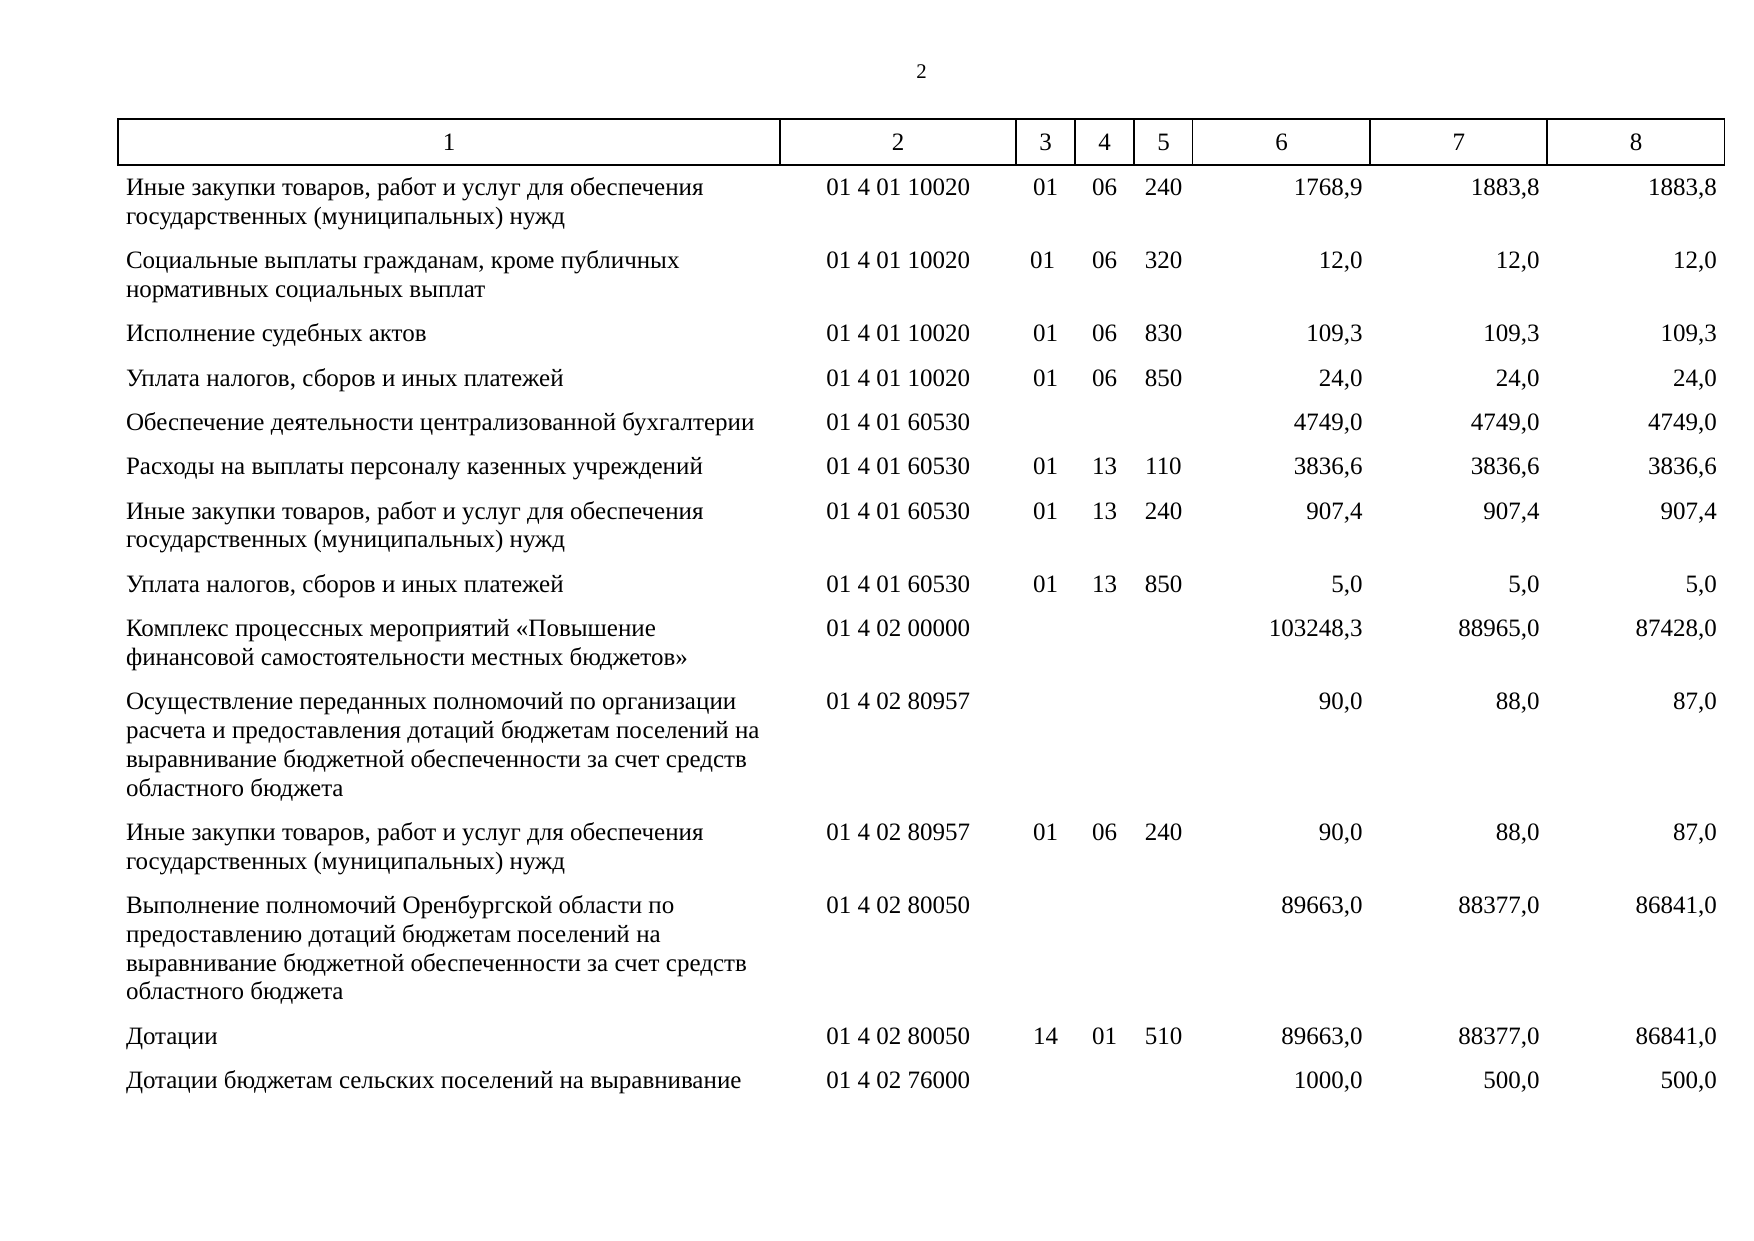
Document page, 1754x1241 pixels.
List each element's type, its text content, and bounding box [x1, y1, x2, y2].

table_header [781, 120, 1015, 164]
table_cell 13 [1075, 488, 1134, 561]
table_cell Уплата налогов, сборов и иных платежей [118, 561, 780, 605]
table_cell 500,0 [1370, 1057, 1547, 1102]
table_header 5 [1142, 128, 1185, 156]
table_cell 1000,0 [1193, 1057, 1370, 1102]
table_cell 850 [1134, 561, 1193, 605]
table_cell 01 [1016, 310, 1075, 355]
table_header [1193, 120, 1369, 164]
table_cell 12,0 [1370, 237, 1547, 310]
table_cell 06 [1075, 355, 1134, 399]
table_cell 1768,9 [1193, 166, 1370, 237]
table_cell 01 4 01 60530 [780, 444, 1016, 488]
table_cell [1016, 679, 1075, 809]
table_cell 88377,0 [1370, 1013, 1547, 1057]
table_cell 830 [1134, 310, 1193, 355]
table_cell [1134, 605, 1193, 678]
table_cell Выполнение полномочий Оренбургской области по предоставлению дотаций бюджетам поселений на выравнивание бюджетной обеспеченности за счет средств областного бюджета [118, 882, 780, 1013]
table_header [119, 120, 779, 164]
table_cell 5,0 [1193, 561, 1370, 605]
table_cell 87428,0 [1547, 605, 1724, 678]
table_cell 88,0 [1370, 809, 1547, 882]
table_header [1076, 120, 1133, 164]
table_cell 12,0 [1547, 237, 1724, 310]
table_cell 850 [1134, 355, 1193, 399]
table_cell [1134, 1057, 1193, 1102]
table_cell 3836,6 [1547, 444, 1724, 488]
table_cell 01 4 01 10020 [780, 237, 1016, 310]
table_cell Иные закупки товаров, работ и услуг для обеспечения государственных (муниципальных) нужд [118, 488, 780, 561]
table_cell 110 [1134, 444, 1193, 488]
table_cell Иные закупки товаров, работ и услуг для обеспечения государственных (муниципальных) нужд [118, 166, 780, 237]
table_cell 5,0 [1547, 561, 1724, 605]
table_cell 01 4 01 10020 [780, 355, 1016, 399]
table_cell 109,3 [1193, 310, 1370, 355]
table_header 3 [1024, 128, 1067, 156]
table_cell 510 [1134, 1013, 1193, 1057]
table_header [1135, 120, 1192, 164]
table_cell Иные закупки товаров, работ и услуг для обеспечения государственных (муниципальных) нужд [118, 809, 780, 882]
table_cell [1075, 1057, 1134, 1102]
table_header [1371, 120, 1546, 164]
table_cell 86841,0 [1547, 882, 1724, 1013]
table_cell 240 [1134, 166, 1193, 237]
table_header 8 [1555, 128, 1716, 156]
table_cell [1134, 679, 1193, 809]
table_cell 01 4 02 76000 [780, 1057, 1016, 1102]
table_cell 01 4 01 10020 [780, 310, 1016, 355]
table_cell 01 [1016, 809, 1075, 882]
table_cell 24,0 [1193, 355, 1370, 399]
table_cell Исполнение судебных актов [118, 310, 780, 355]
table_cell 13 [1075, 444, 1134, 488]
table_cell 01 [1016, 561, 1075, 605]
table_cell 12,0 [1193, 237, 1370, 310]
table_cell 01 [1075, 1013, 1134, 1057]
table_cell 88965,0 [1370, 605, 1547, 678]
table_cell 01 4 02 80957 [780, 679, 1016, 809]
table_cell 24,0 [1370, 355, 1547, 399]
table_cell 06 [1075, 166, 1134, 237]
table_cell 01 [1016, 488, 1075, 561]
table_header [1017, 120, 1074, 164]
table_cell [1075, 882, 1134, 1013]
table_cell [1016, 399, 1075, 443]
table_cell 87,0 [1547, 679, 1724, 809]
table_cell 89663,0 [1193, 1013, 1370, 1057]
table_cell 1883,8 [1370, 166, 1547, 237]
table_cell 01 [1016, 444, 1075, 488]
table_cell 907,4 [1547, 488, 1724, 561]
table_cell 13 [1075, 561, 1134, 605]
table_cell 01 4 01 60530 [780, 488, 1016, 561]
table_cell 01 [1016, 237, 1075, 310]
table_cell 240 [1134, 488, 1193, 561]
table_cell 14 [1016, 1013, 1075, 1057]
table_cell Социальные выплаты гражданам, кроме публичных нормативных социальных выплат [118, 237, 780, 310]
table_cell 907,4 [1370, 488, 1547, 561]
table_cell 88377,0 [1370, 882, 1547, 1013]
table_cell 01 4 02 80957 [780, 809, 1016, 882]
table_cell 907,4 [1193, 488, 1370, 561]
table_cell 4749,0 [1193, 399, 1370, 443]
table_cell 3836,6 [1370, 444, 1547, 488]
table_cell [1134, 399, 1193, 443]
table_cell 86841,0 [1547, 1013, 1724, 1057]
table_cell 109,3 [1370, 310, 1547, 355]
table_cell 90,0 [1193, 679, 1370, 809]
table_cell 500,0 [1547, 1057, 1724, 1102]
table_cell 1883,8 [1547, 166, 1724, 237]
table_cell 01 4 02 00000 [780, 605, 1016, 678]
table_cell 320 [1134, 237, 1193, 310]
table_cell 89663,0 [1193, 882, 1370, 1013]
table_header 1 [126, 128, 772, 156]
table_cell [1134, 882, 1193, 1013]
table_cell 4749,0 [1370, 399, 1547, 443]
table_cell 109,3 [1547, 310, 1724, 355]
table_cell Обеспечение деятельности централизованной бухгалтерии [118, 399, 780, 443]
table_cell 01 4 02 80050 [780, 1013, 1016, 1057]
table_cell 01 [1016, 355, 1075, 399]
table_cell Уплата налогов, сборов и иных платежей [118, 355, 780, 399]
table_header 6 [1201, 128, 1362, 156]
table_cell 06 [1075, 310, 1134, 355]
table_cell 90,0 [1193, 809, 1370, 882]
table_header [1548, 120, 1724, 164]
table_cell Расходы на выплаты персоналу казенных учреждений [118, 444, 780, 488]
table_header 7 [1378, 128, 1539, 156]
table_cell 24,0 [1547, 355, 1724, 399]
table_cell [1016, 1057, 1075, 1102]
table_cell 01 4 01 60530 [780, 561, 1016, 605]
table_cell [1075, 605, 1134, 678]
table_cell [1075, 679, 1134, 809]
table_header 4 [1083, 128, 1126, 156]
table_cell 87,0 [1547, 809, 1724, 882]
table_cell 88,0 [1370, 679, 1547, 809]
table_cell 01 [1016, 166, 1075, 237]
table_cell [1075, 399, 1134, 443]
table_cell 06 [1075, 237, 1134, 310]
table_cell 103248,3 [1193, 605, 1370, 678]
table_header 2 [788, 128, 1008, 156]
table_cell Дотации [118, 1013, 780, 1057]
table_cell 5,0 [1370, 561, 1547, 605]
table_cell Осуществление переданных полномочий по организации расчета и предоставления дотаций бюджетам поселений на выравнивание бюджетной обеспеченности за счет средств областного бюджета [118, 679, 780, 809]
table_cell [1016, 882, 1075, 1013]
table_cell 01 4 02 80050 [780, 882, 1016, 1013]
table_cell 4749,0 [1547, 399, 1724, 443]
table_cell Дотации бюджетам сельских поселений на выравнивание [118, 1057, 780, 1102]
table_cell 3836,6 [1193, 444, 1370, 488]
table_cell Комплекс процессных мероприятий «Повышение финансовой самостоятельности местных бюджетов» [118, 605, 780, 678]
table_cell 01 4 01 60530 [780, 399, 1016, 443]
table_cell 01 4 01 10020 [780, 166, 1016, 237]
table_cell 240 [1134, 809, 1193, 882]
table_cell 06 [1075, 809, 1134, 882]
table_cell [1016, 605, 1075, 678]
